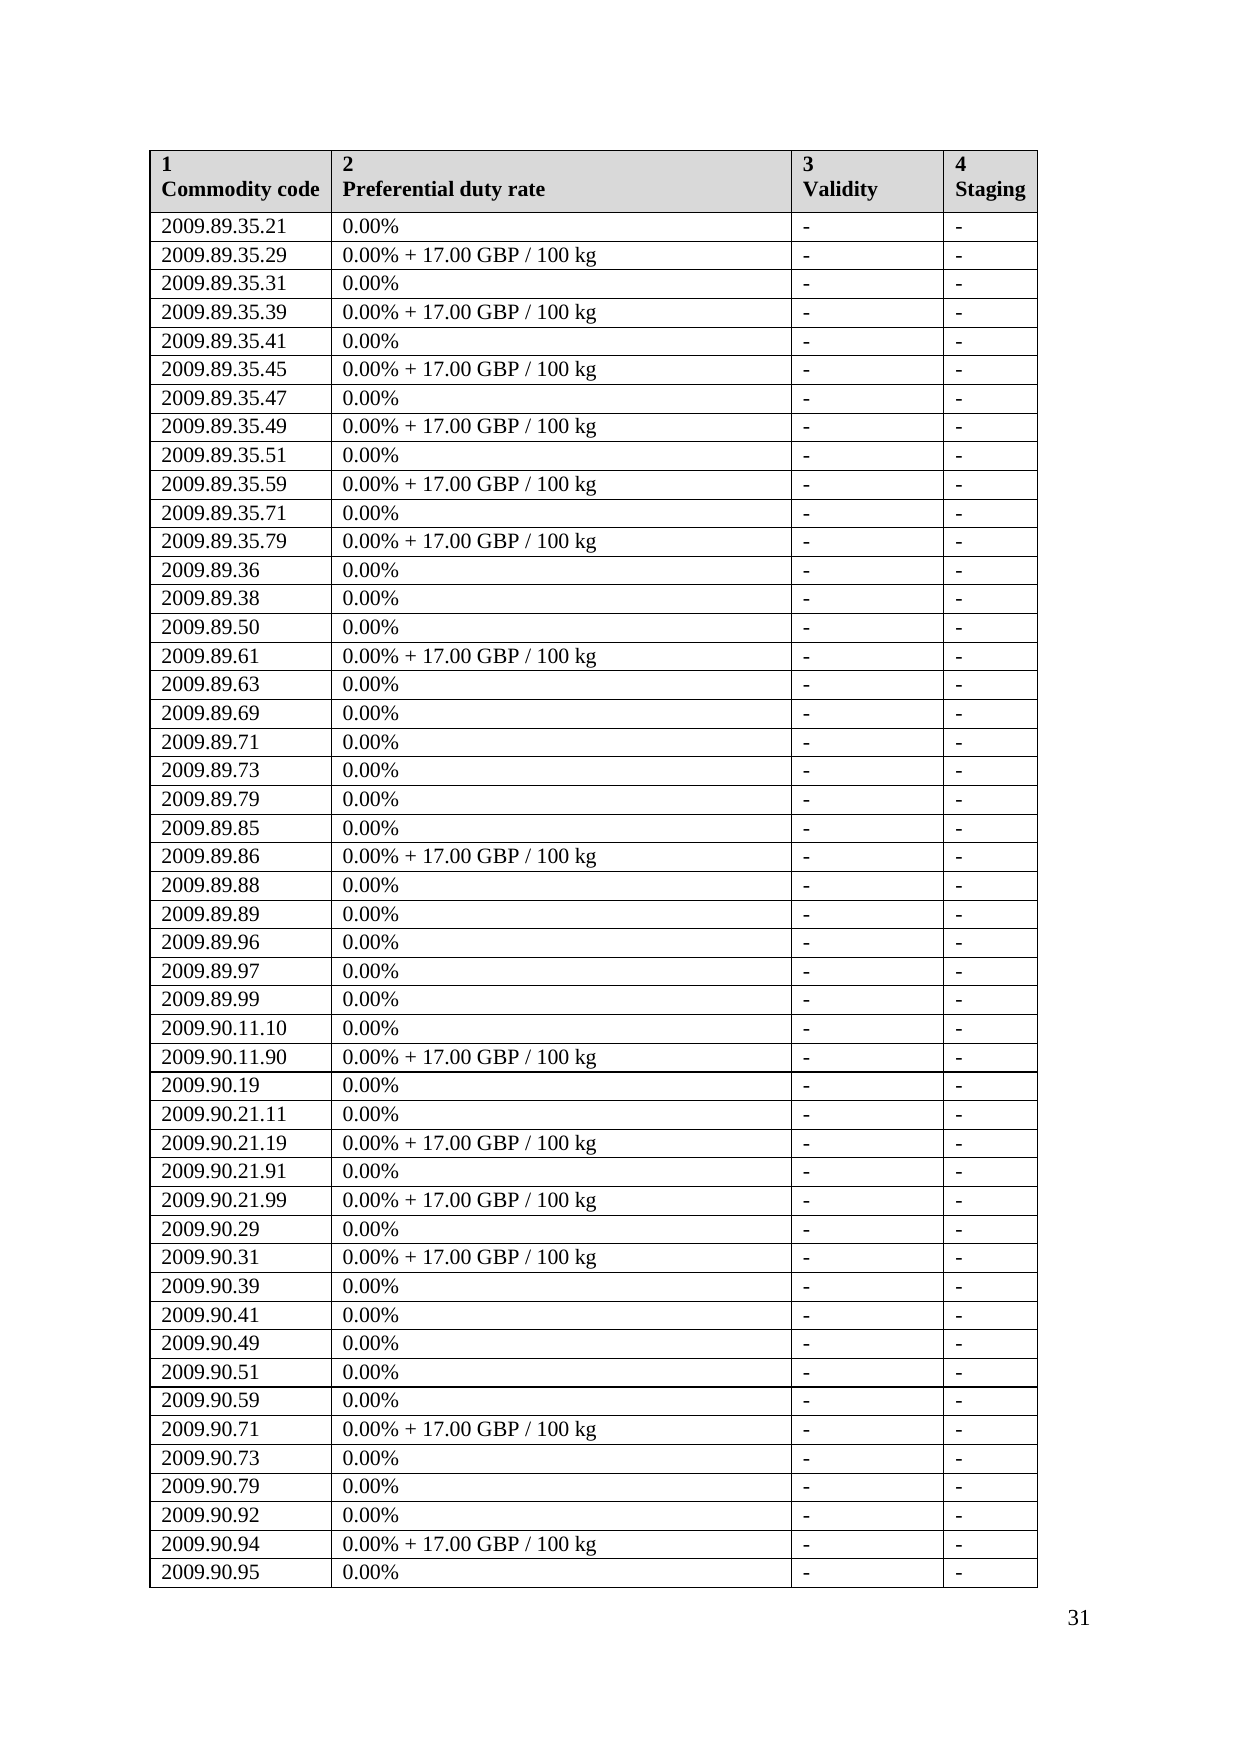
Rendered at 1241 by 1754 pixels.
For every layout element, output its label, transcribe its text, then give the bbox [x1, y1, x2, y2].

table_cell 2009.90.73 [151, 1445, 331, 1472]
table_cell - [944, 1302, 1037, 1329]
table_cell - [944, 643, 1037, 670]
table_cell 0.00% [332, 328, 791, 355]
table_cell 0.00% [332, 385, 791, 412]
table_cell 0.00% [332, 1474, 791, 1501]
table_cell - [792, 1359, 943, 1386]
table_cell 2009.89.38 [151, 585, 331, 613]
table_cell 2009.89.35.29 [151, 242, 331, 269]
table_cell 0.00% [332, 213, 791, 241]
table_cell 0.00% + 17.00 GBP / 100 kg [332, 471, 791, 498]
table_cell 2009.90.21.11 [151, 1101, 331, 1129]
table_cell 0.00% [332, 929, 791, 957]
table_cell - [792, 958, 943, 985]
table_cell - [944, 442, 1037, 470]
table_cell 0.00% + 17.00 GBP / 100 kg [332, 1244, 791, 1272]
table_cell - [944, 1273, 1037, 1301]
table_cell 0.00% [332, 815, 791, 842]
table_cell - [792, 843, 943, 871]
table_cell - [944, 1474, 1037, 1501]
table_cell 2009.90.21.99 [151, 1187, 331, 1214]
table_cell - [944, 1187, 1037, 1214]
table_cell - [792, 1187, 943, 1214]
table_cell - [792, 1130, 943, 1157]
table_cell 2009.89.89 [151, 901, 331, 928]
table_cell - [944, 585, 1037, 613]
table_cell - [944, 958, 1037, 985]
table_cell 2009.89.35.21 [151, 213, 331, 241]
table_cell 0.00% [332, 1273, 791, 1301]
table_cell 2009.89.71 [151, 729, 331, 756]
table_cell - [792, 1044, 943, 1071]
table_cell 2009.90.39 [151, 1273, 331, 1301]
table_cell 0.00% [332, 786, 791, 813]
table_cell 2009.89.35.59 [151, 471, 331, 498]
table_cell - [944, 786, 1037, 813]
table_cell - [944, 299, 1037, 327]
table_cell 2009.89.35.71 [151, 500, 331, 527]
table_cell 0.00% + 17.00 GBP / 100 kg [332, 299, 791, 327]
table_cell 2009.89.35.49 [151, 414, 331, 441]
table_cell - [944, 471, 1037, 498]
table_cell - [944, 815, 1037, 842]
table_cell - [944, 986, 1037, 1014]
table_cell - [792, 1273, 943, 1301]
table_cell - [944, 757, 1037, 785]
table_cell 2009.90.95 [151, 1559, 331, 1587]
table_cell - [792, 1015, 943, 1043]
table_cell - [792, 585, 943, 613]
table_cell - [792, 1216, 943, 1243]
table_cell 2009.90.94 [151, 1531, 331, 1558]
table_cell - [792, 414, 943, 441]
table_cell - [944, 1502, 1037, 1530]
table_cell - [944, 270, 1037, 298]
table_cell 0.00% [332, 1445, 791, 1472]
table_cell - [944, 671, 1037, 699]
table_cell 0.00% [332, 729, 791, 756]
table_cell 2009.90.59 [151, 1388, 331, 1415]
table_cell - [944, 385, 1037, 412]
table_cell 2009.89.35.39 [151, 299, 331, 327]
table_cell - [944, 1044, 1037, 1071]
table_cell - [944, 1416, 1037, 1444]
table_cell - [792, 1330, 943, 1358]
table_cell 0.00% + 17.00 GBP / 100 kg [332, 242, 791, 269]
table_cell 0.00% + 17.00 GBP / 100 kg [332, 1130, 791, 1157]
table_cell 2009.89.35.31 [151, 270, 331, 298]
table_cell 2009.89.35.41 [151, 328, 331, 355]
table_cell - [792, 901, 943, 928]
table_cell - [792, 500, 943, 527]
table_cell - [792, 643, 943, 670]
table_cell - [792, 986, 943, 1014]
table_cell 0.00% + 17.00 GBP / 100 kg [332, 1416, 791, 1444]
table_cell 2009.89.97 [151, 958, 331, 985]
table_cell - [944, 1130, 1037, 1157]
table_cell 0.00% [332, 500, 791, 527]
table_cell - [944, 414, 1037, 441]
table_cell 0.00% [332, 671, 791, 699]
table_cell - [792, 213, 943, 241]
table_cell 0.00% [332, 1502, 791, 1530]
table_cell - [792, 1244, 943, 1272]
table_cell - [792, 1302, 943, 1329]
table_cell 0.00% + 17.00 GBP / 100 kg [332, 528, 791, 556]
table_cell - [792, 328, 943, 355]
table_cell 0.00% [332, 958, 791, 985]
table_cell - [944, 614, 1037, 642]
table_cell - [792, 1502, 943, 1530]
table_cell 2009.90.19 [151, 1073, 331, 1100]
table_cell 2009.89.99 [151, 986, 331, 1014]
table_cell 2009.90.41 [151, 1302, 331, 1329]
table_cell 2009.89.73 [151, 757, 331, 785]
table_cell 2009.90.21.19 [151, 1130, 331, 1157]
table_cell - [792, 1388, 943, 1415]
table_cell 2009.90.11.10 [151, 1015, 331, 1043]
table_cell - [944, 729, 1037, 756]
table_cell 0.00% [332, 1073, 791, 1100]
table_cell - [792, 242, 943, 269]
table_cell - [944, 1445, 1037, 1472]
table_cell - [792, 700, 943, 728]
table_cell - [792, 270, 943, 298]
table_cell 2009.90.71 [151, 1416, 331, 1444]
table_header 3 Validity [792, 151, 943, 212]
table_cell 2009.89.69 [151, 700, 331, 728]
table_cell - [944, 901, 1037, 928]
table_cell - [792, 356, 943, 384]
table_cell 0.00% [332, 1330, 791, 1358]
table_cell - [944, 700, 1037, 728]
table_cell 0.00% + 17.00 GBP / 100 kg [332, 1531, 791, 1558]
table_cell 2009.89.35.47 [151, 385, 331, 412]
table_cell 0.00% [332, 1101, 791, 1129]
table_cell - [792, 1158, 943, 1186]
table_cell 2009.90.92 [151, 1502, 331, 1530]
table_cell - [792, 757, 943, 785]
table_cell 2009.89.88 [151, 872, 331, 899]
table_cell 0.00% + 17.00 GBP / 100 kg [332, 643, 791, 670]
table_cell - [944, 1359, 1037, 1386]
table_cell - [944, 1216, 1037, 1243]
table_cell - [792, 815, 943, 842]
table_cell - [792, 471, 943, 498]
table_cell - [792, 671, 943, 699]
table_cell 2009.89.79 [151, 786, 331, 813]
table_cell - [792, 1559, 943, 1587]
table_cell 0.00% + 17.00 GBP / 100 kg [332, 1187, 791, 1214]
table_cell 0.00% [332, 270, 791, 298]
table_cell - [944, 1330, 1037, 1358]
table_cell - [792, 557, 943, 584]
table_cell - [792, 1416, 943, 1444]
table_cell - [944, 528, 1037, 556]
table_cell - [944, 213, 1037, 241]
table_cell - [944, 929, 1037, 957]
table_cell 2009.90.29 [151, 1216, 331, 1243]
table_cell 0.00% [332, 901, 791, 928]
table_cell - [944, 1244, 1037, 1272]
table_cell 0.00% [332, 986, 791, 1014]
table_cell 0.00% + 17.00 GBP / 100 kg [332, 1044, 791, 1071]
table_cell - [944, 843, 1037, 871]
table_cell - [792, 299, 943, 327]
table_cell - [944, 356, 1037, 384]
table_cell 0.00% + 17.00 GBP / 100 kg [332, 356, 791, 384]
table_cell 0.00% [332, 1015, 791, 1043]
table_cell 2009.89.35.45 [151, 356, 331, 384]
table_cell 2009.89.61 [151, 643, 331, 670]
table_header 2 Preferential duty rate [332, 151, 791, 212]
table_cell - [792, 385, 943, 412]
table_cell - [944, 328, 1037, 355]
table_cell 0.00% [332, 1559, 791, 1587]
table_cell - [944, 1388, 1037, 1415]
table_cell 0.00% [332, 700, 791, 728]
table_cell 0.00% [332, 557, 791, 584]
table_cell - [944, 1559, 1037, 1587]
table_cell - [792, 929, 943, 957]
table_cell - [944, 1531, 1037, 1558]
table_cell - [792, 1531, 943, 1558]
table_cell 2009.90.21.91 [151, 1158, 331, 1186]
table_cell 0.00% [332, 1216, 791, 1243]
table_cell 0.00% + 17.00 GBP / 100 kg [332, 843, 791, 871]
table_cell - [792, 872, 943, 899]
table_cell - [792, 528, 943, 556]
table_cell 0.00% [332, 442, 791, 470]
table_cell 0.00% [332, 1302, 791, 1329]
table_cell - [792, 1474, 943, 1501]
table_cell 2009.89.85 [151, 815, 331, 842]
table_cell - [792, 442, 943, 470]
table_cell 2009.89.35.79 [151, 528, 331, 556]
table_cell 2009.89.36 [151, 557, 331, 584]
table_cell 0.00% [332, 1388, 791, 1415]
table_cell - [792, 1073, 943, 1100]
table_cell 2009.89.50 [151, 614, 331, 642]
table_cell - [944, 557, 1037, 584]
table_cell 0.00% [332, 1359, 791, 1386]
table_cell 2009.89.63 [151, 671, 331, 699]
table_cell 0.00% [332, 585, 791, 613]
table_cell - [792, 729, 943, 756]
table_cell 0.00% [332, 614, 791, 642]
table_cell 2009.90.79 [151, 1474, 331, 1501]
table_cell 2009.89.35.51 [151, 442, 331, 470]
table_cell - [792, 614, 943, 642]
table_cell 2009.90.49 [151, 1330, 331, 1358]
table_cell - [944, 1101, 1037, 1129]
table_cell 2009.90.11.90 [151, 1044, 331, 1071]
table_cell - [792, 1101, 943, 1129]
table_cell - [944, 1073, 1037, 1100]
table_cell 0.00% [332, 872, 791, 899]
table_cell 0.00% [332, 1158, 791, 1186]
table_cell - [944, 1015, 1037, 1043]
table_cell 0.00% + 17.00 GBP / 100 kg [332, 414, 791, 441]
table_cell - [944, 872, 1037, 899]
table_cell - [792, 1445, 943, 1472]
table_cell 2009.89.96 [151, 929, 331, 957]
table_header 4 Staging [944, 151, 1037, 212]
table_cell 2009.90.51 [151, 1359, 331, 1386]
table_cell - [792, 786, 943, 813]
table_cell 0.00% [332, 757, 791, 785]
table_cell - [944, 1158, 1037, 1186]
table_cell - [944, 242, 1037, 269]
table_cell - [944, 500, 1037, 527]
table_cell 2009.90.31 [151, 1244, 331, 1272]
table_header 1 Commodity code [151, 151, 331, 212]
table_cell 2009.89.86 [151, 843, 331, 871]
